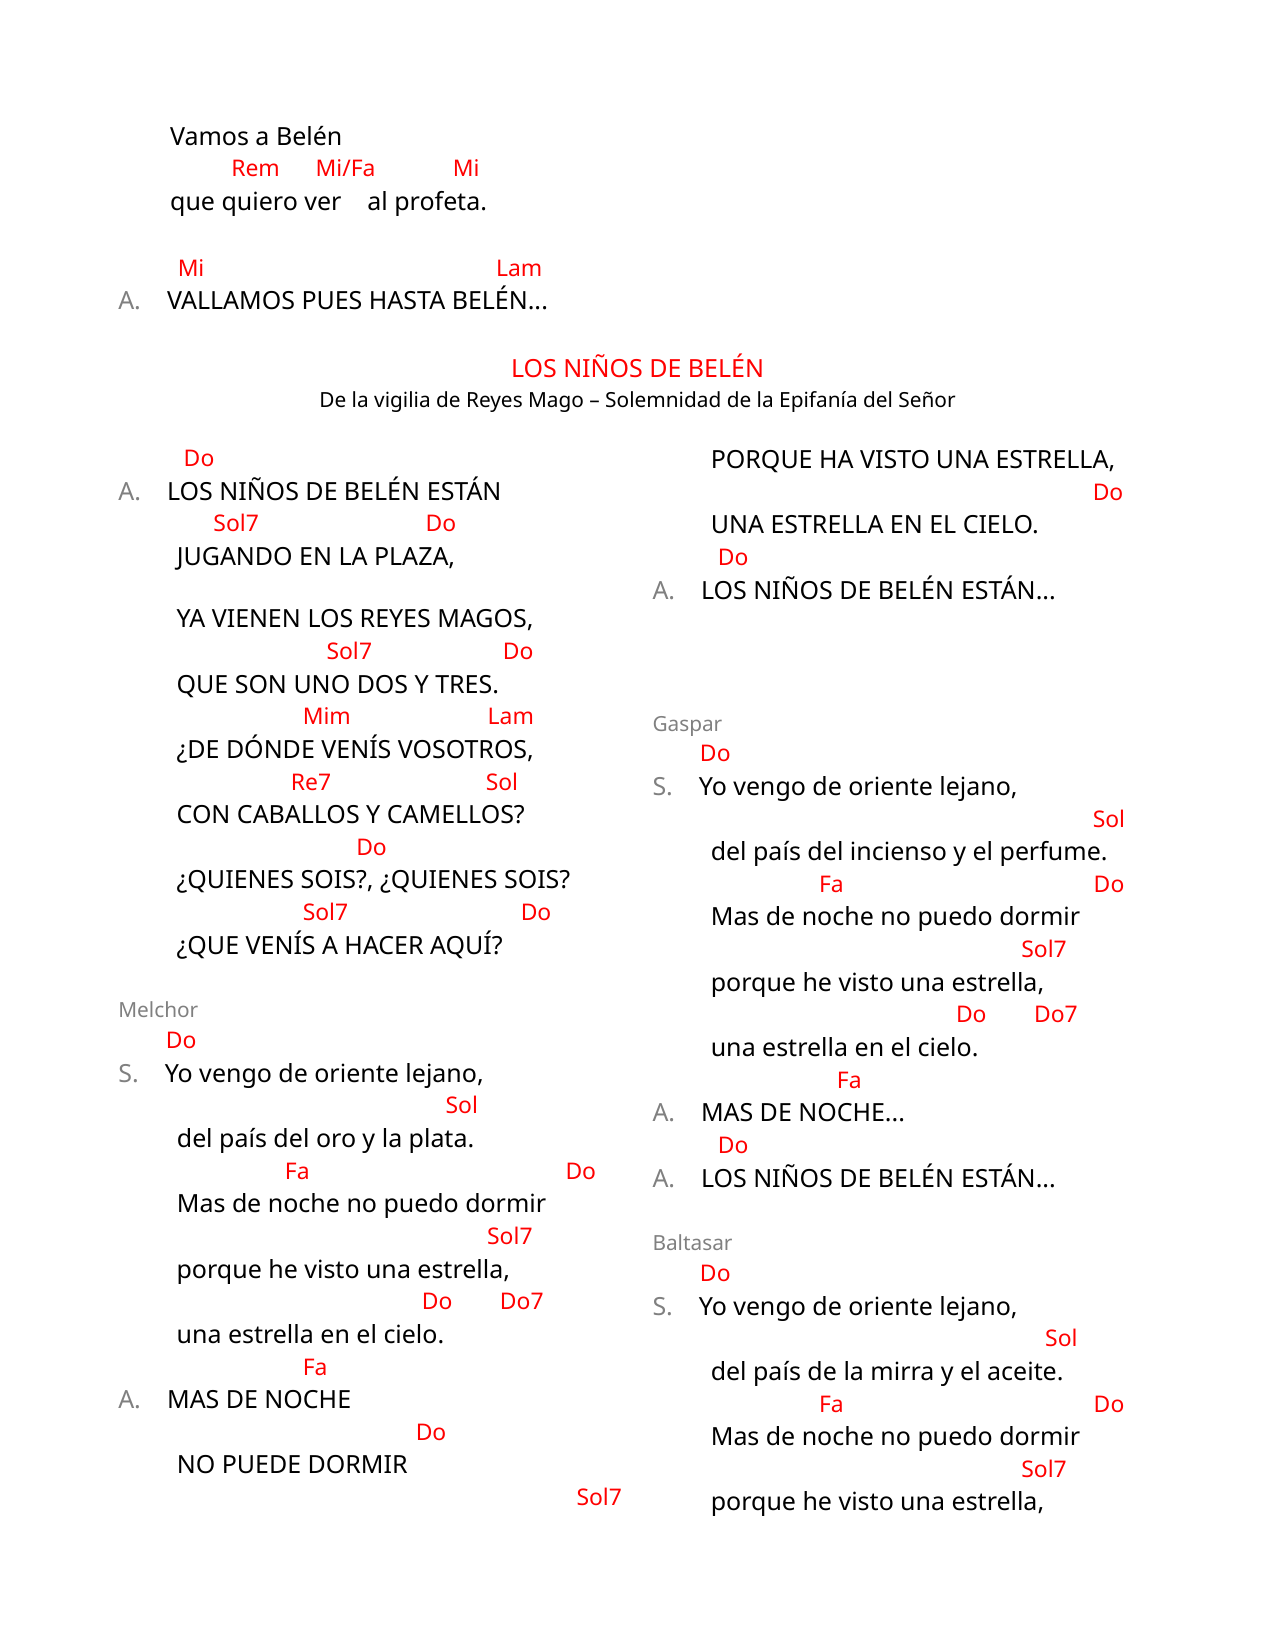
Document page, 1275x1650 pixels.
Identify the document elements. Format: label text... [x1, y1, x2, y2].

text porque he visto una estrella, [652, 1484, 1157, 1518]
text una estrella en el cielo. [652, 1030, 1157, 1064]
text Do [652, 476, 1157, 507]
text Do [118, 442, 623, 473]
text que quiero ver al profeta. [118, 183, 1157, 217]
text A. MAS DE NOCHE... [652, 1095, 1157, 1129]
text LOS NIÑOS DE BELÉN [118, 351, 1157, 385]
text Sol [652, 802, 1157, 834]
text Do [652, 541, 1157, 572]
text A. LOS NIÑOS DE BELÉN ESTÁN... [652, 1160, 1157, 1194]
text Do [652, 1129, 1157, 1160]
text Fa [118, 1351, 623, 1382]
text UNA ESTRELLA EN EL CIELO. [652, 507, 1157, 541]
text Do [118, 1024, 623, 1055]
text S. Yo vengo de oriente lejano, [118, 1055, 623, 1089]
text Mas de noche no puedo dormir [118, 1186, 623, 1220]
text ¿QUE VENÍS A HACER AQUÍ? [118, 927, 623, 962]
text Do Do7 [652, 998, 1157, 1030]
text De la vigilia de Reyes Mago – Solemnidad de la Epifanía del Señor [118, 385, 1157, 413]
text A. LOS NIÑOS DE BELÉN ESTÁN... [652, 572, 1157, 607]
text Do Do7 [118, 1285, 623, 1317]
text Rem Mi/Fa Mi [118, 152, 1157, 183]
text QUE SON UNO DOS Y TRES. [118, 666, 623, 700]
text Baltasar [652, 1228, 1157, 1257]
text JUGANDO EN LA PLAZA, [118, 538, 623, 572]
text Fa Do [652, 1387, 1157, 1419]
text Sol7 Do [118, 507, 623, 538]
text Mas de noche no puedo dormir [652, 899, 1157, 933]
text ¿QUIENES SOIS?, ¿QUIENES SOIS? [118, 862, 623, 896]
text PORQUE HA VISTO UNA ESTRELLA, [652, 442, 1157, 476]
text Do [118, 831, 623, 862]
text Do [652, 1257, 1157, 1288]
text del país del incienso y el perfume. [652, 834, 1157, 868]
text Do [652, 737, 1157, 768]
text A. LOS NIÑOS DE BELÉN ESTÁN [118, 473, 623, 507]
text del país de la mirra y el aceite. [652, 1353, 1157, 1387]
text Fa Do [652, 868, 1157, 899]
text ¿DE DÓNDE VENÍS VOSOTROS, [118, 732, 623, 766]
text Mim Lam [118, 700, 623, 732]
text Fa [652, 1064, 1157, 1095]
text NO PUEDE DORMIR [118, 1447, 623, 1481]
text Sol7 [118, 1481, 623, 1512]
text Sol7 [118, 1220, 623, 1251]
text Melchor [118, 996, 623, 1024]
text A. MAS DE NOCHE [118, 1382, 623, 1416]
text Sol7 [652, 933, 1157, 964]
text Gaspar [652, 709, 1157, 737]
text CON CABALLOS Y CAMELLOS? [118, 797, 623, 831]
text Mi Lam [118, 252, 1157, 283]
text A. VALLAMOS PUES HASTA BELÉN... [118, 283, 1157, 317]
text una estrella en el cielo. [118, 1317, 623, 1351]
text YA VIENEN LOS REYES MAGOS, [118, 601, 623, 635]
text S. Yo vengo de oriente lejano, [652, 768, 1157, 802]
text S. Yo vengo de oriente lejano, [652, 1288, 1157, 1322]
text Sol7 [652, 1453, 1157, 1484]
text del país del oro y la plata. [118, 1121, 623, 1155]
text Do [118, 1416, 623, 1447]
text Re7 Sol [118, 766, 623, 797]
text Vamos a Belén [118, 118, 1157, 152]
text Sol [118, 1089, 623, 1121]
text Sol [652, 1322, 1157, 1353]
text porque he visto una estrella, [118, 1251, 623, 1285]
text Sol7 Do [118, 896, 623, 927]
text Mas de noche no puedo dormir [652, 1419, 1157, 1453]
text Fa Do [118, 1155, 623, 1186]
text porque he visto una estrella, [652, 964, 1157, 998]
text Sol7 Do [118, 635, 623, 666]
